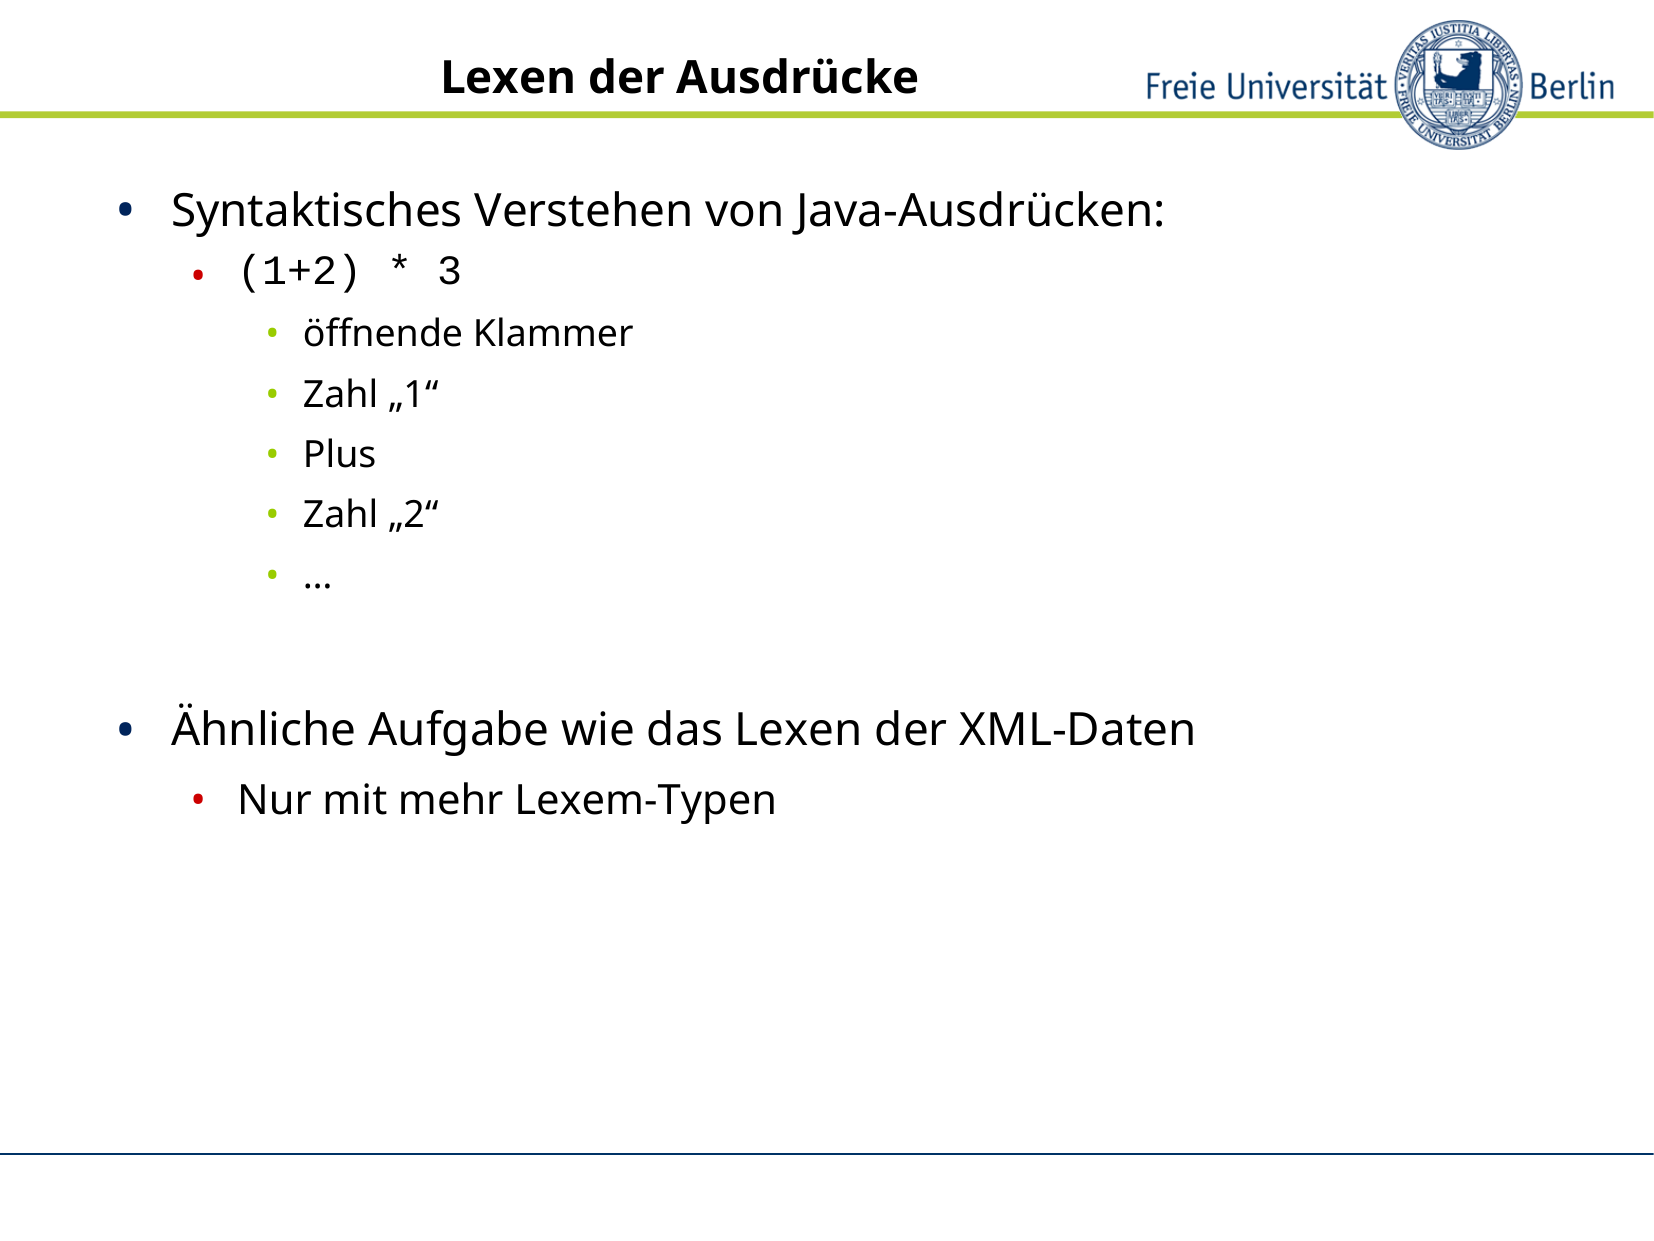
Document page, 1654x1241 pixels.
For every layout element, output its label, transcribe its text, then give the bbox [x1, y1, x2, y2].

list Syntaktisches Verstehen von Java-Ausdrücken: (1+2) * 3 öffnende Klammer Zahl „1“ Plus Zahl „2“ … Ähnliche Aufgabe wie das Lexen der XML-Daten Nur mit mehr Lexem-Typen [115, 177, 1418, 766]
title Lexen der Ausdrücke [422, 0, 1654, 152]
